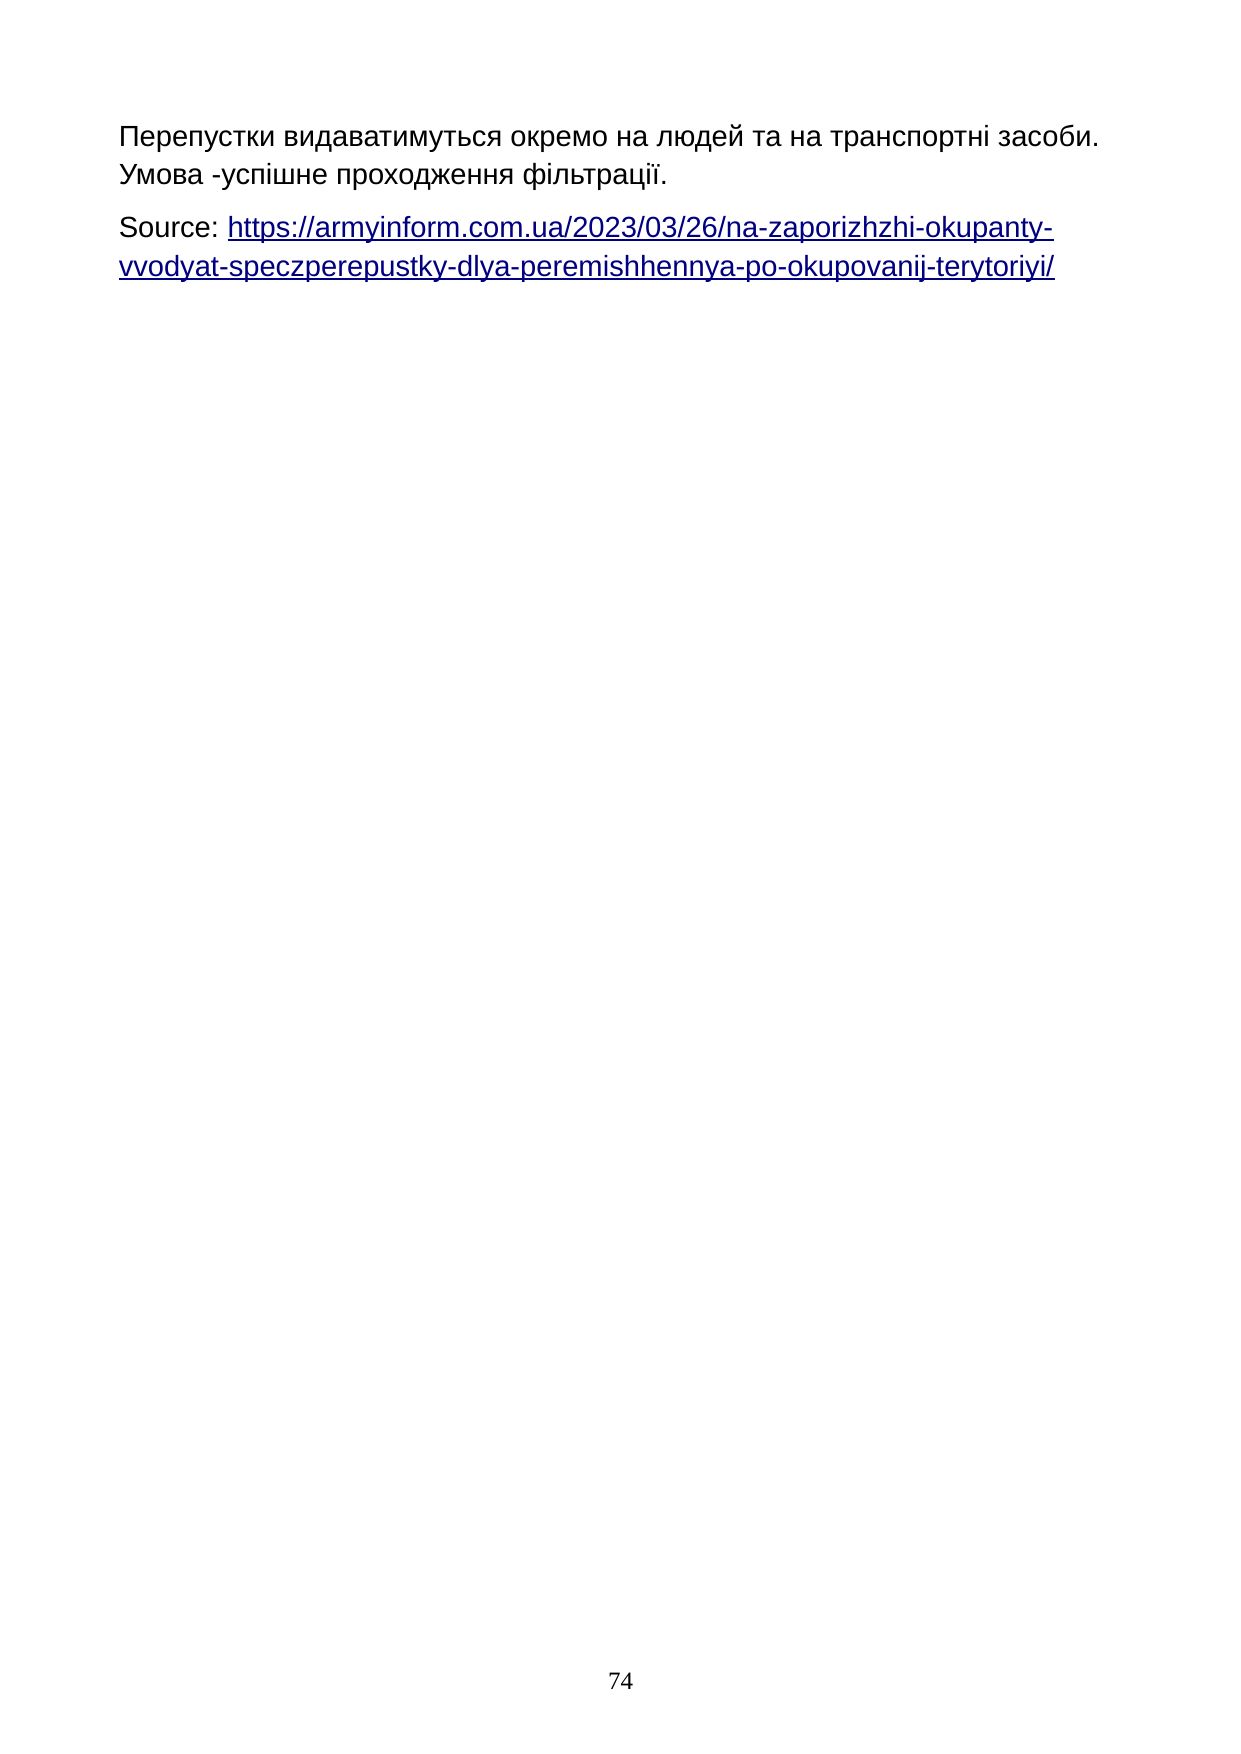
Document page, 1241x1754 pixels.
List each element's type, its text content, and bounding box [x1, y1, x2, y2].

text Перепустки видаватимуться окремо на людей та на транспортні засоби. Умова -успішне проходження фільтрації. [118, 118, 1122, 191]
text Source: https://armyinform.com.ua/2023/03/26/na-zaporizhzhi-okupanty-vvodyat-speczperepustky-dlya-peremishhennya-po-okupovanij-terytoriyi/ [118, 210, 1122, 282]
